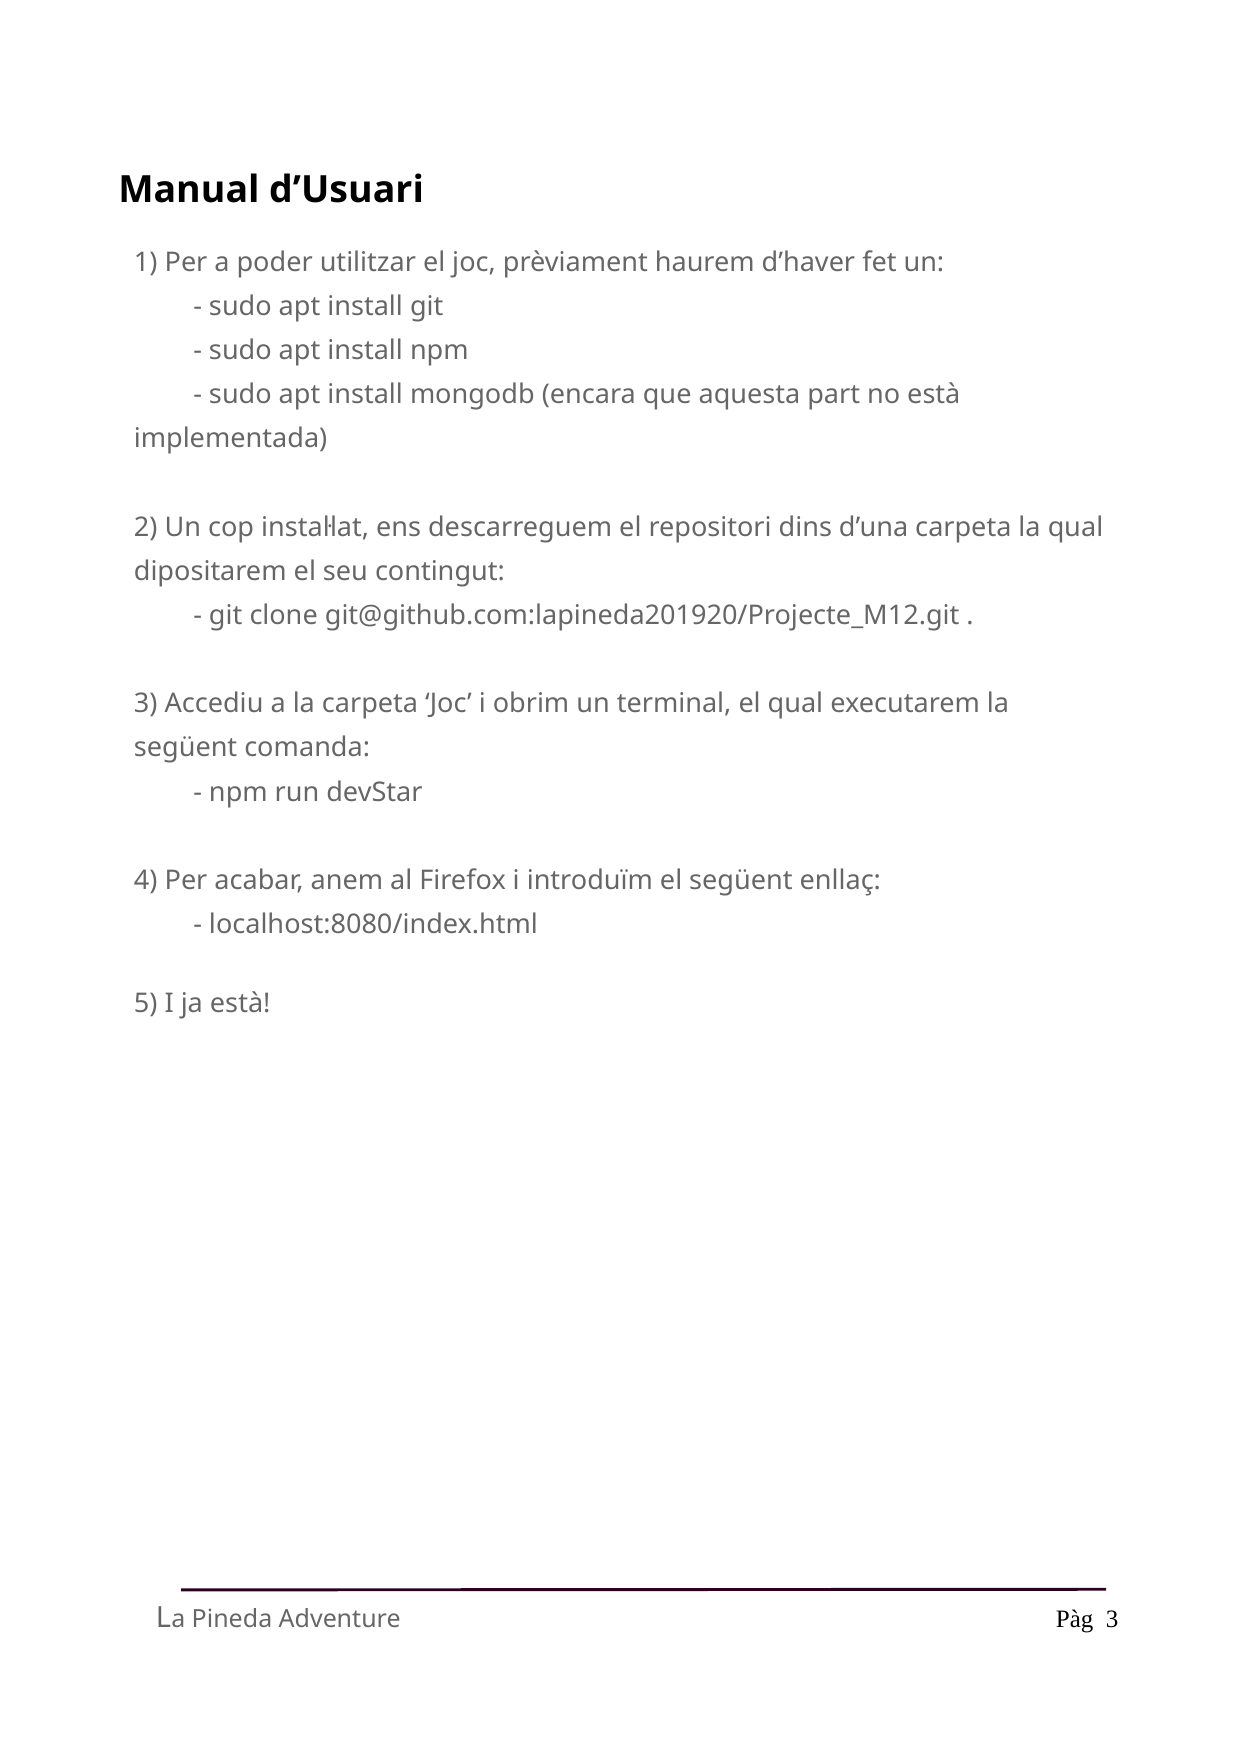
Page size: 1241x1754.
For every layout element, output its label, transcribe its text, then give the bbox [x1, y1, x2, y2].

text - localhost:8080/index.html [134, 904, 1106, 941]
text - sudo apt install mongodb (encara que aquesta part no està implementada) [134, 374, 1106, 456]
text 3) Accediu a la carpeta ‘Joc’ i obrim un terminal, el qual executarem la següent comanda: [134, 684, 1106, 765]
text 1) Per a poder utilitzar el joc, prèviament haurem d’haver fet un: [134, 242, 1106, 279]
text - git clone git@github.com:lapineda201920/Projecte_M12.git . [134, 595, 1106, 632]
text 2) Un cop instal·lat, ens descarreguem el repositori dins d’una carpeta la qual dipositarem el seu contingut: [134, 507, 1106, 588]
text - sudo apt install git [134, 286, 1106, 323]
text 5) I ja està! [134, 983, 1106, 1020]
text - sudo apt install npm [134, 330, 1106, 367]
text 4) Per acabar, anem al Firefox i introduïm el següent enllaç: [134, 860, 1106, 897]
text - npm run devStar [134, 772, 1106, 809]
text Manual d’Usuari [118, 162, 1106, 213]
